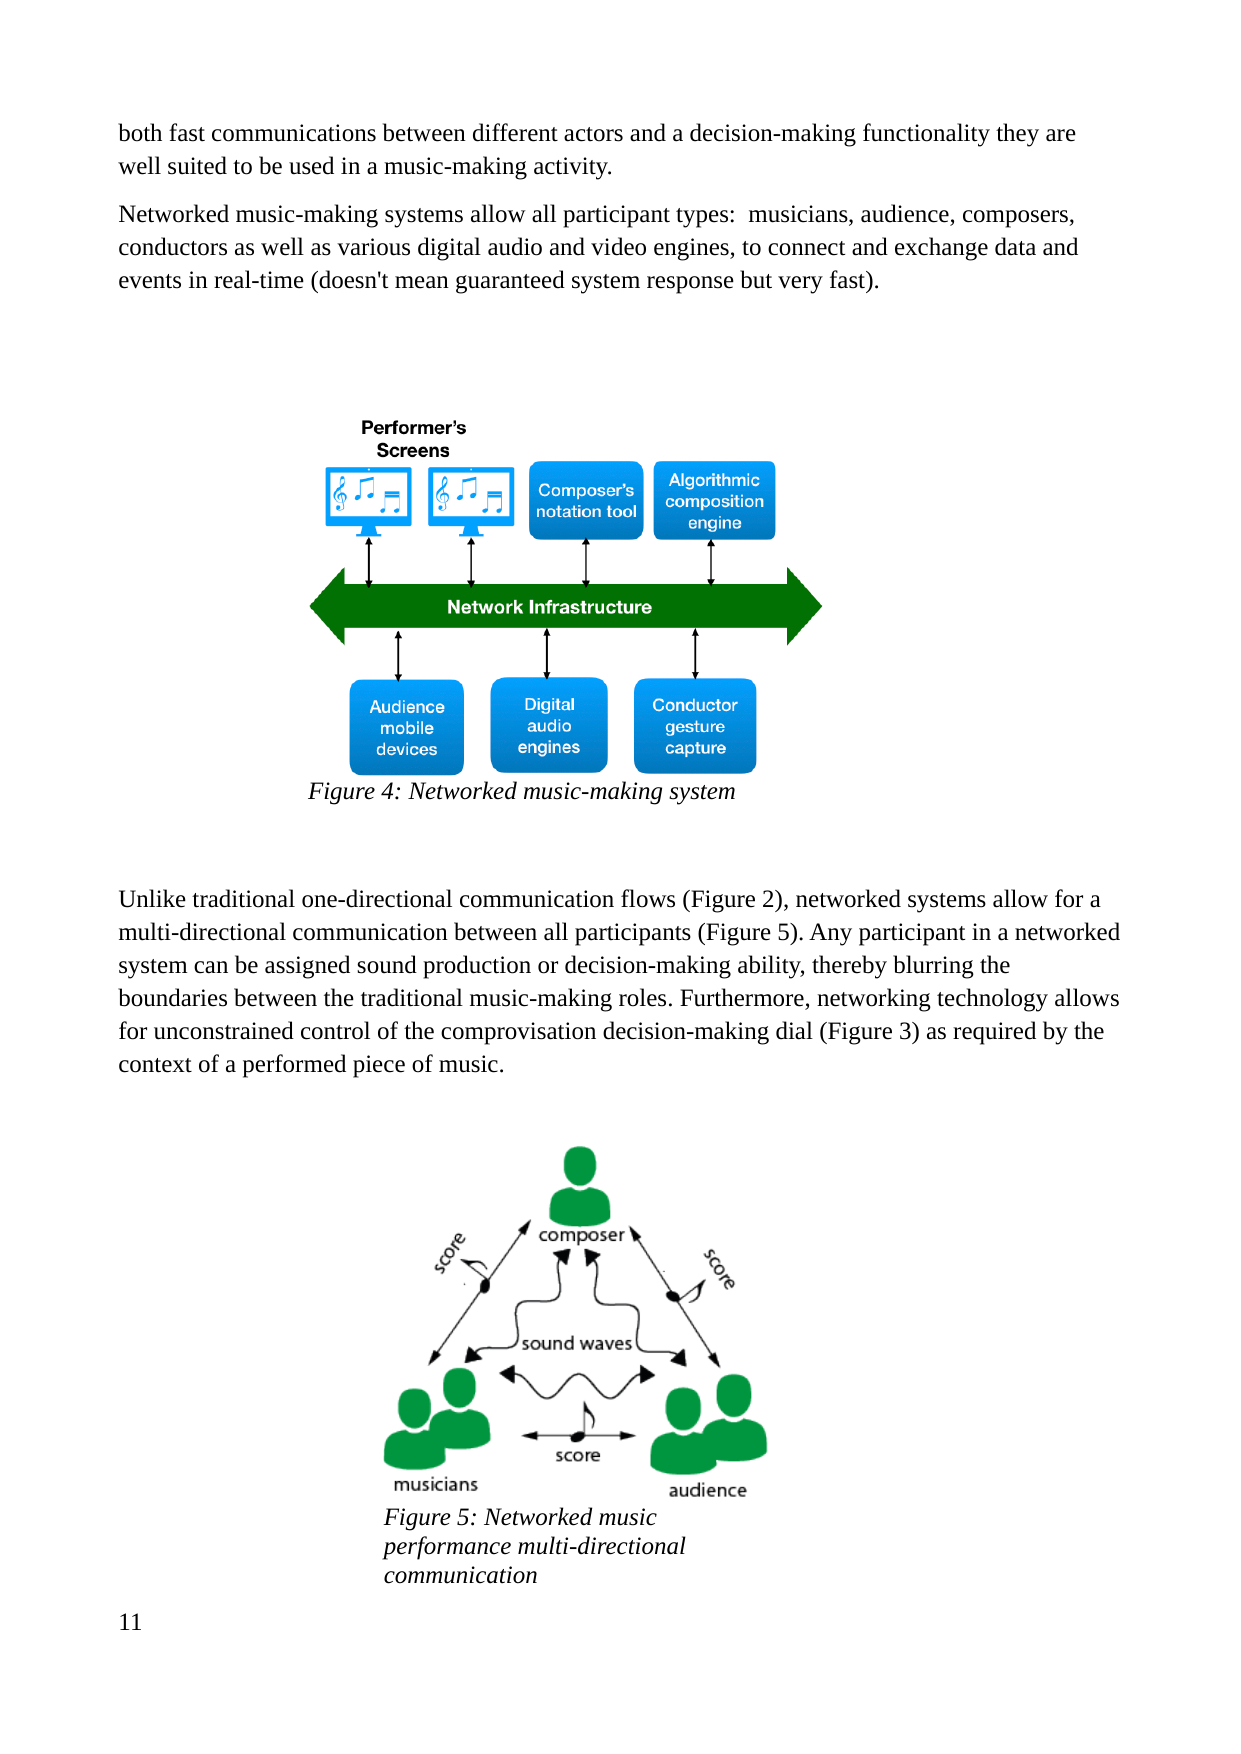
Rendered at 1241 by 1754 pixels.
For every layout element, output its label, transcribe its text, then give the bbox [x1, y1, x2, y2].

text Figure 5: Networked music performance multi-directional communication [383, 1503, 767, 1588]
text both fast communications between different actors and a decision-making functionality they are well suited to be used in a music-making activity. [118, 118, 1122, 180]
picture [307, 417, 823, 776]
text Unlike traditional one-directional communication flows (Figure 2), networked systems allow for a multi-directional communication between all participants (Figure 5). Any participant in a networked system can be assigned sound production or decision-making ability, thereby blurring the boundaries between the traditional music-making roles. Furthermore, networking technology allows for unconstrained control of the comprovisation decision-making dial (Figure 3) as required by the context of a performed piece of music. [118, 884, 1122, 1077]
text Figure 4: Networked music-making system [308, 776, 822, 804]
text Networked music-making systems allow all participant types: musicians, audience, composers, conductors as well as various digital audio and video engines, to connect and exchange data and events in real-time (doesn't mean guaranteed system response but very fast). [118, 199, 1122, 293]
picture [383, 1146, 768, 1503]
